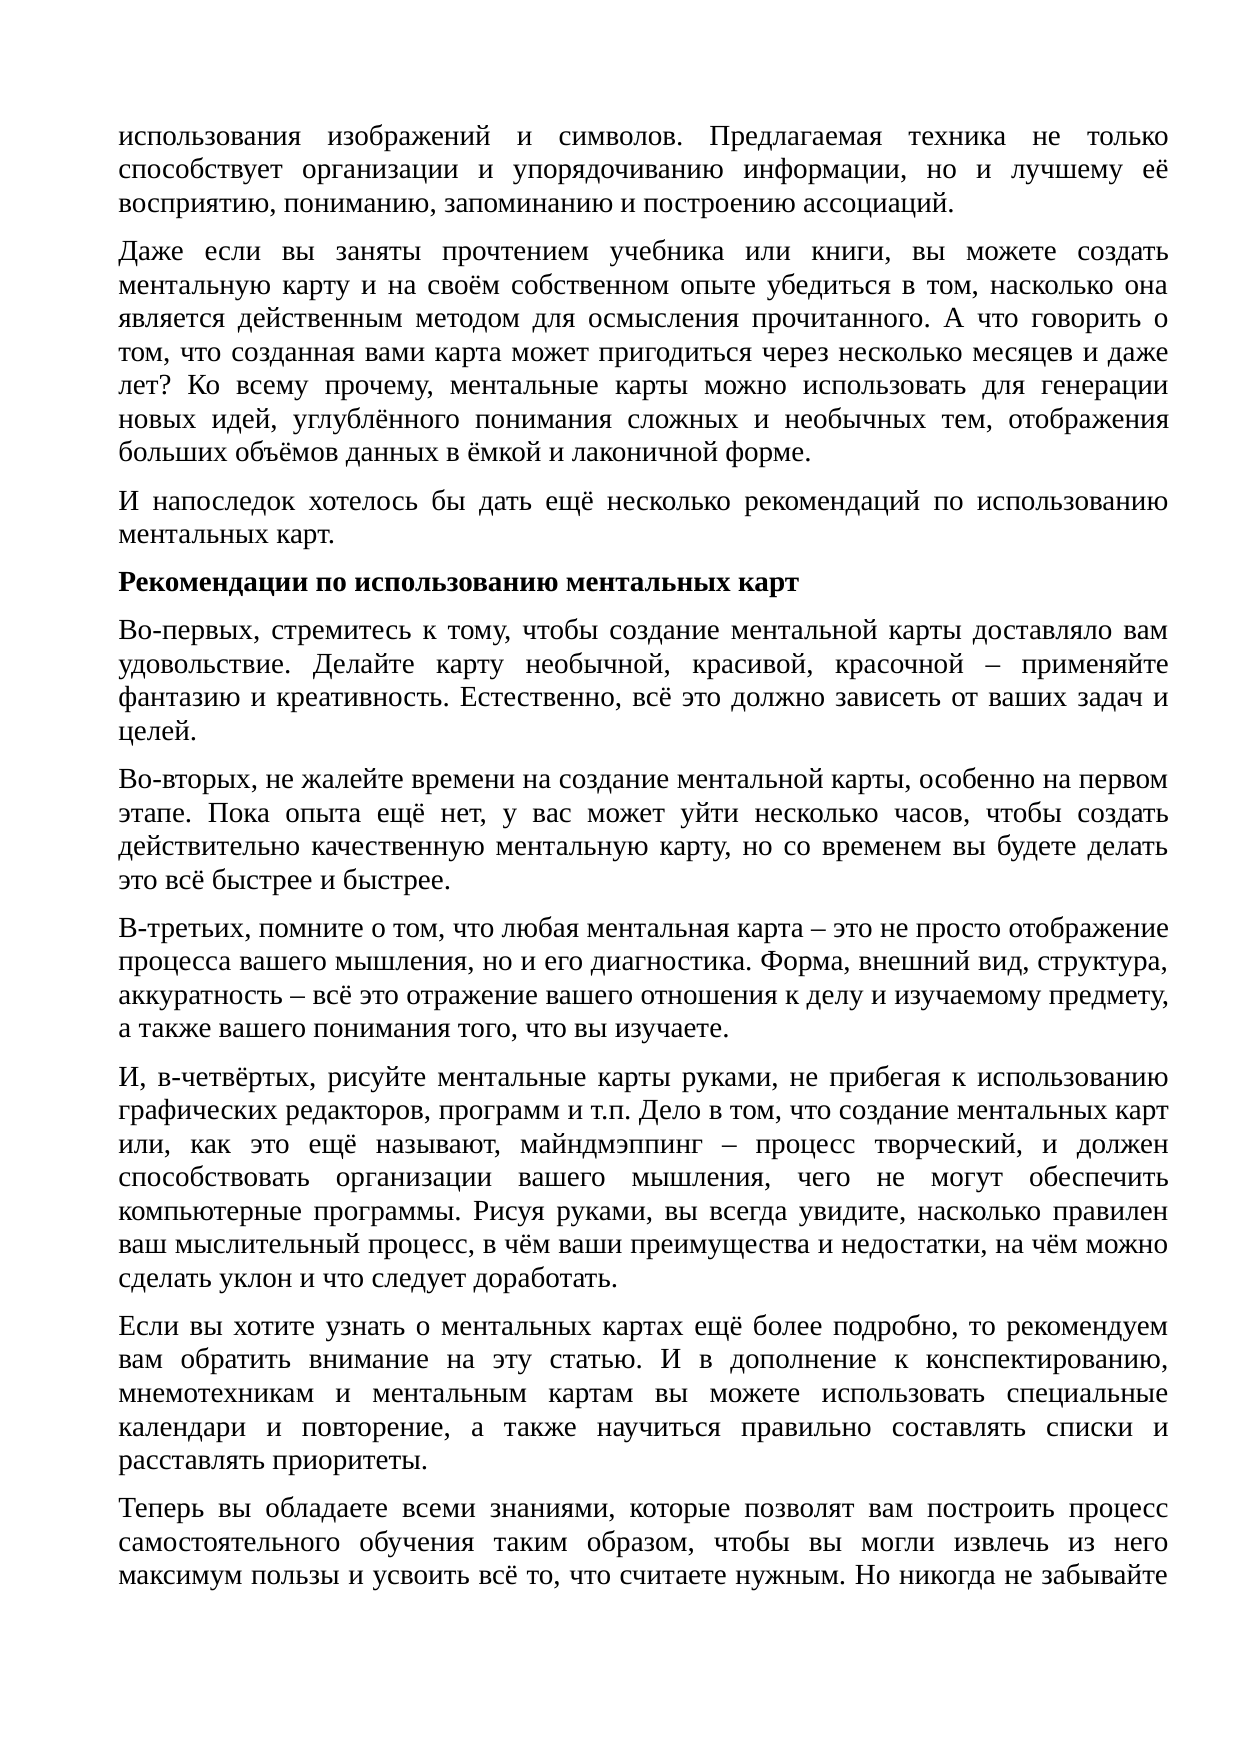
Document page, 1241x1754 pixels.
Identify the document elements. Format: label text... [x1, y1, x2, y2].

text Рекомендации по использованию ментальных карт [118, 564, 1170, 598]
text Во-вторых, не жалейте времени на создание ментальной карты, особенно на первом этапе. Пока опыта ещё нет, у вас может уйти несколько часов, чтобы создать действительно качественную ментальную карту, но со временем вы будете делать это всё быстрее и быстрее. [118, 761, 1170, 895]
text Во-первых, стремитесь к тому, чтобы создание ментальной карты доставляло вам удовольствие. Делайте карту необычной, красивой, красочной – применяйте фантазию и креативность. Естественно, всё это должно зависеть от ваших задач и целей. [118, 612, 1170, 747]
text Теперь вы обладаете всеми знаниями, которые позволят вам построить процесс самостоятельного обучения таким образом, чтобы вы могли извлечь из него максимум пользы и усвоить всё то, что считаете нужным. Но никогда не забывайте [118, 1490, 1170, 1591]
text Даже если вы заняты прочтением учебника или книги, вы можете создать ментальную карту и на своём собственном опыте убедиться в том, насколько она является действенным методом для осмысления прочитанного. А что говорить о том, что созданная вами карта может пригодиться через несколько месяцев и даже лет? Ко всему прочему, ментальные карты можно использовать для генерации новых идей, углублённого понимания сложных и необычных тем, отображения больших объёмов данных в ёмкой и лаконичной форме. [118, 233, 1170, 468]
text В-третьих, помните о том, что любая ментальная карта – это не просто отображение процесса вашего мышления, но и его диагностика. Форма, внешний вид, структура, аккуратность – всё это отражение вашего отношения к делу и изучаемому предмету, а также вашего понимания того, что вы изучаете. [118, 910, 1170, 1044]
text И, в-четвёртых, рисуйте ментальные карты руками, не прибегая к использованию графических редакторов, программ и т.п. Дело в том, что создание ментальных карт или, как это ещё называют, майндмэппинг – процесс творческий, и должен способствовать организации вашего мышления, чего не могут обеспечить компьютерные программы. Рисуя руками, вы всегда увидите, насколько правилен ваш мыслительный процесс, в чём ваши преимущества и недостатки, на чём можно сделать уклон и что следует доработать. [118, 1059, 1170, 1293]
text И напоследок хотелось бы дать ещё несколько рекомендаций по использованию ментальных карт. [118, 483, 1170, 550]
text Если вы хотите узнать о ментальных картах ещё более подробно, то рекомендуем вам обратить внимание на эту статью. И в дополнение к конспектированию, мнемотехникам и ментальным картам вы можете использовать специальные календари и повторение, а также научиться правильно составлять списки и расставлять приоритеты. [118, 1308, 1170, 1476]
text использования изображений и символов. Предлагаемая техника не только способствует организации и упорядочиванию информации, но и лучшему её восприятию, пониманию, запоминанию и построению ассоциаций. [118, 118, 1170, 219]
